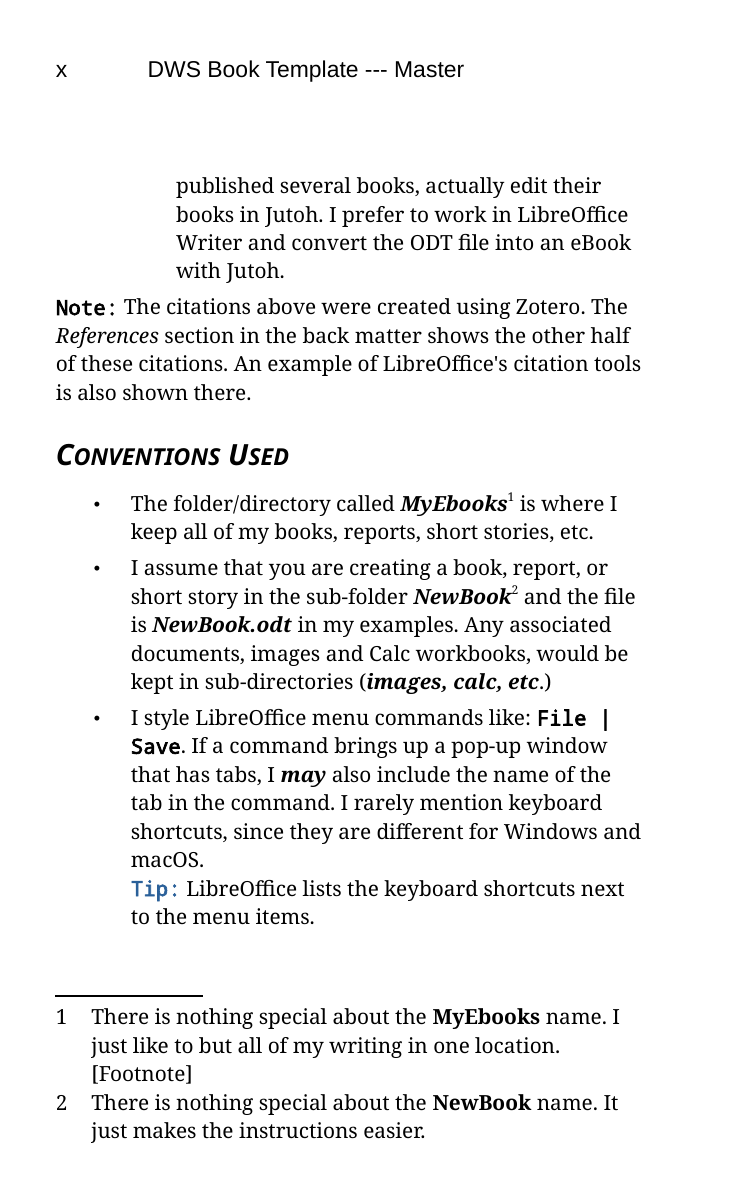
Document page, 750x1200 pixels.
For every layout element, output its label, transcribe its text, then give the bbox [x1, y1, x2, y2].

list I assume that you are creating a book, report, or short story in the sub-folder NewBook and the file is NewBook.odt in my examples. Any associated documents, images and Calc workbooks, would be kept in sub-directories (images, calc, etc.) [93, 553, 642, 696]
subtitle Conventions Used [56, 434, 642, 474]
list Note: The citations above were created using Zotero. The References section in the back matter shows the other half of these citations. An example of LibreOffice's citation tools is also shown there. [56, 293, 642, 406]
list There is nothing special about the MyEbooks name. I just like to but all of my writing in one location. [Footnote] [56, 1002, 642, 1088]
list published several books, actually edit their books in Jutoh. I prefer to work in LibreOffice Writer and convert the ODT file into an eBook with Jutoh. [138, 171, 642, 285]
list I style LibreOffice menu commands like: File | Save. If a command brings up a pop-up window that has tabs, I may also include the name of the tab in the command. I rarely mention keyboard shortcuts, since they are different for Windows and macOS. Tip: LibreOffice lists the keyboard shortcuts next to the menu items. [93, 703, 642, 931]
list The folder/directory called MyEbooks is where I keep all of my books, reports, short stories, etc. [93, 489, 642, 546]
list There is nothing special about the NewBook name. It just makes the instructions easier. [56, 1088, 642, 1144]
